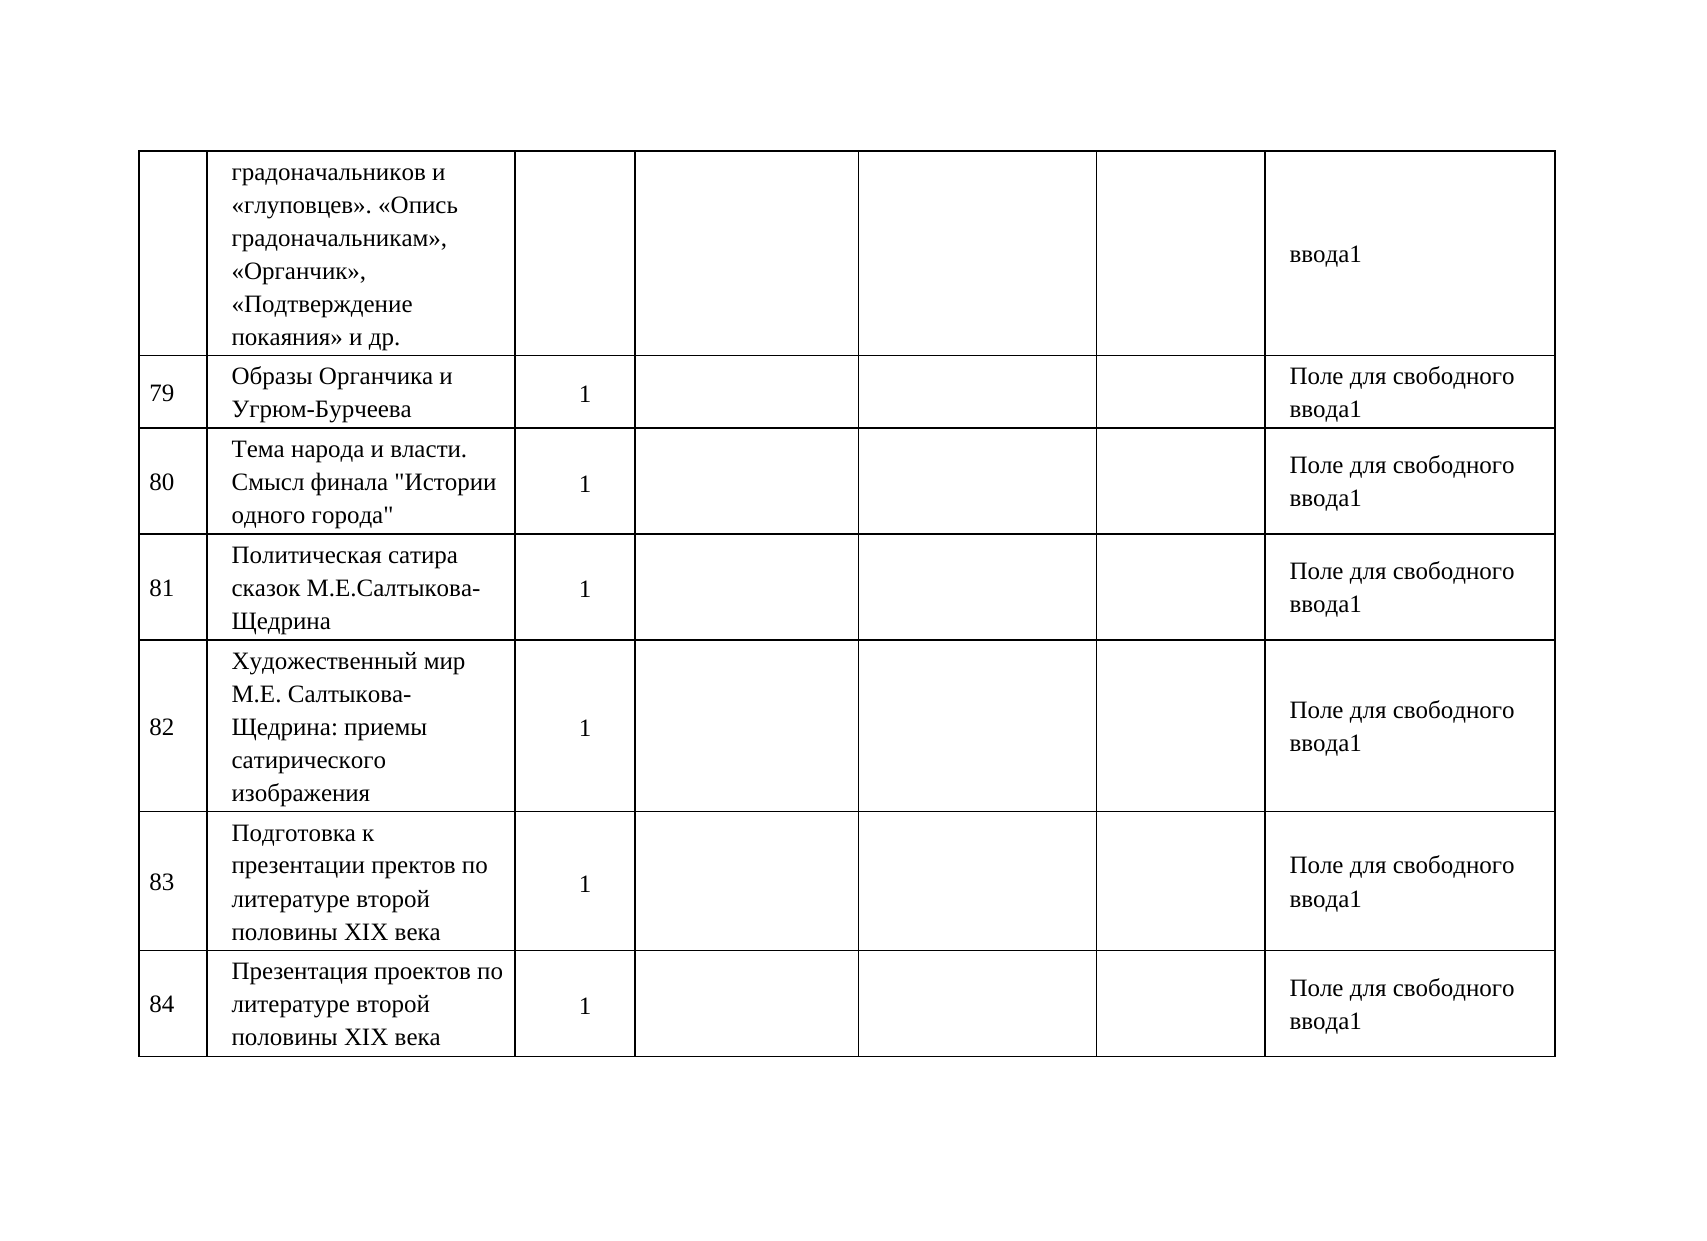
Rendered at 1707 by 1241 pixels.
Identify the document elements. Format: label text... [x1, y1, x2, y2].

table_cell [1097, 152, 1264, 354]
table_cell [636, 641, 858, 811]
table_cell Поле для свободного ввода1 [1266, 812, 1554, 950]
table_cell [140, 152, 206, 354]
table_cell [1097, 535, 1264, 639]
table_cell 1 [516, 951, 634, 1056]
table_cell [1097, 356, 1264, 427]
table_cell [636, 951, 858, 1056]
table_cell Поле для свободного ввода1 [1266, 356, 1554, 427]
table_cell [1097, 429, 1264, 533]
table_cell Поле для свободного ввода1 [1266, 951, 1554, 1056]
table_cell Подготовка к презентации пректов по литературе второй половины XIX века [208, 812, 514, 950]
table_cell [636, 356, 858, 427]
table_cell Поле для свободного ввода1 [1266, 641, 1554, 811]
table_cell 80 [140, 429, 206, 533]
table_cell [859, 641, 1096, 811]
table_cell градоначальников и «глуповцев». «Опись градоначальникам», «Органчик», «Подтверждение покаяния» и др. [208, 152, 514, 354]
table_cell [859, 951, 1096, 1056]
table_cell 1 [516, 429, 634, 533]
table_cell [859, 429, 1096, 533]
table_cell Образы Органчика и Угрюм-Бурчеева [208, 356, 514, 427]
table_cell [859, 535, 1096, 639]
table_cell [859, 152, 1096, 354]
table_cell 83 [140, 812, 206, 950]
table_cell 1 [516, 535, 634, 639]
table_cell Художественный мир М.Е. Салтыкова-Щедрина: приемы сатирического изображения [208, 641, 514, 811]
table_cell 1 [516, 641, 634, 811]
table_cell 1 [516, 356, 634, 427]
table_cell 79 [140, 356, 206, 427]
table_cell Поле для свободного ввода1 [1266, 429, 1554, 533]
table_cell Поле для свободного ввода1 [1266, 535, 1554, 639]
table_cell [859, 812, 1096, 950]
table_cell Презентация проектов по литературе второй половины XIX века [208, 951, 514, 1056]
table_cell [1097, 641, 1264, 811]
table_cell [1097, 951, 1264, 1056]
table_cell Тема народа и власти. Смысл финала "Истории одного города" [208, 429, 514, 533]
table_cell 81 [140, 535, 206, 639]
table_cell [636, 152, 858, 354]
table_cell 1 [516, 812, 634, 950]
table_cell [859, 356, 1096, 427]
table_cell [636, 812, 858, 950]
table_cell Политическая сатира сказок М.Е.Салтыкова-Щедрина [208, 535, 514, 639]
table_cell 82 [140, 641, 206, 811]
table_cell 84 [140, 951, 206, 1056]
table_cell [636, 429, 858, 533]
table_cell [1097, 812, 1264, 950]
table_cell [516, 152, 634, 354]
table_cell ввода1 [1266, 152, 1554, 354]
table_cell [636, 535, 858, 639]
